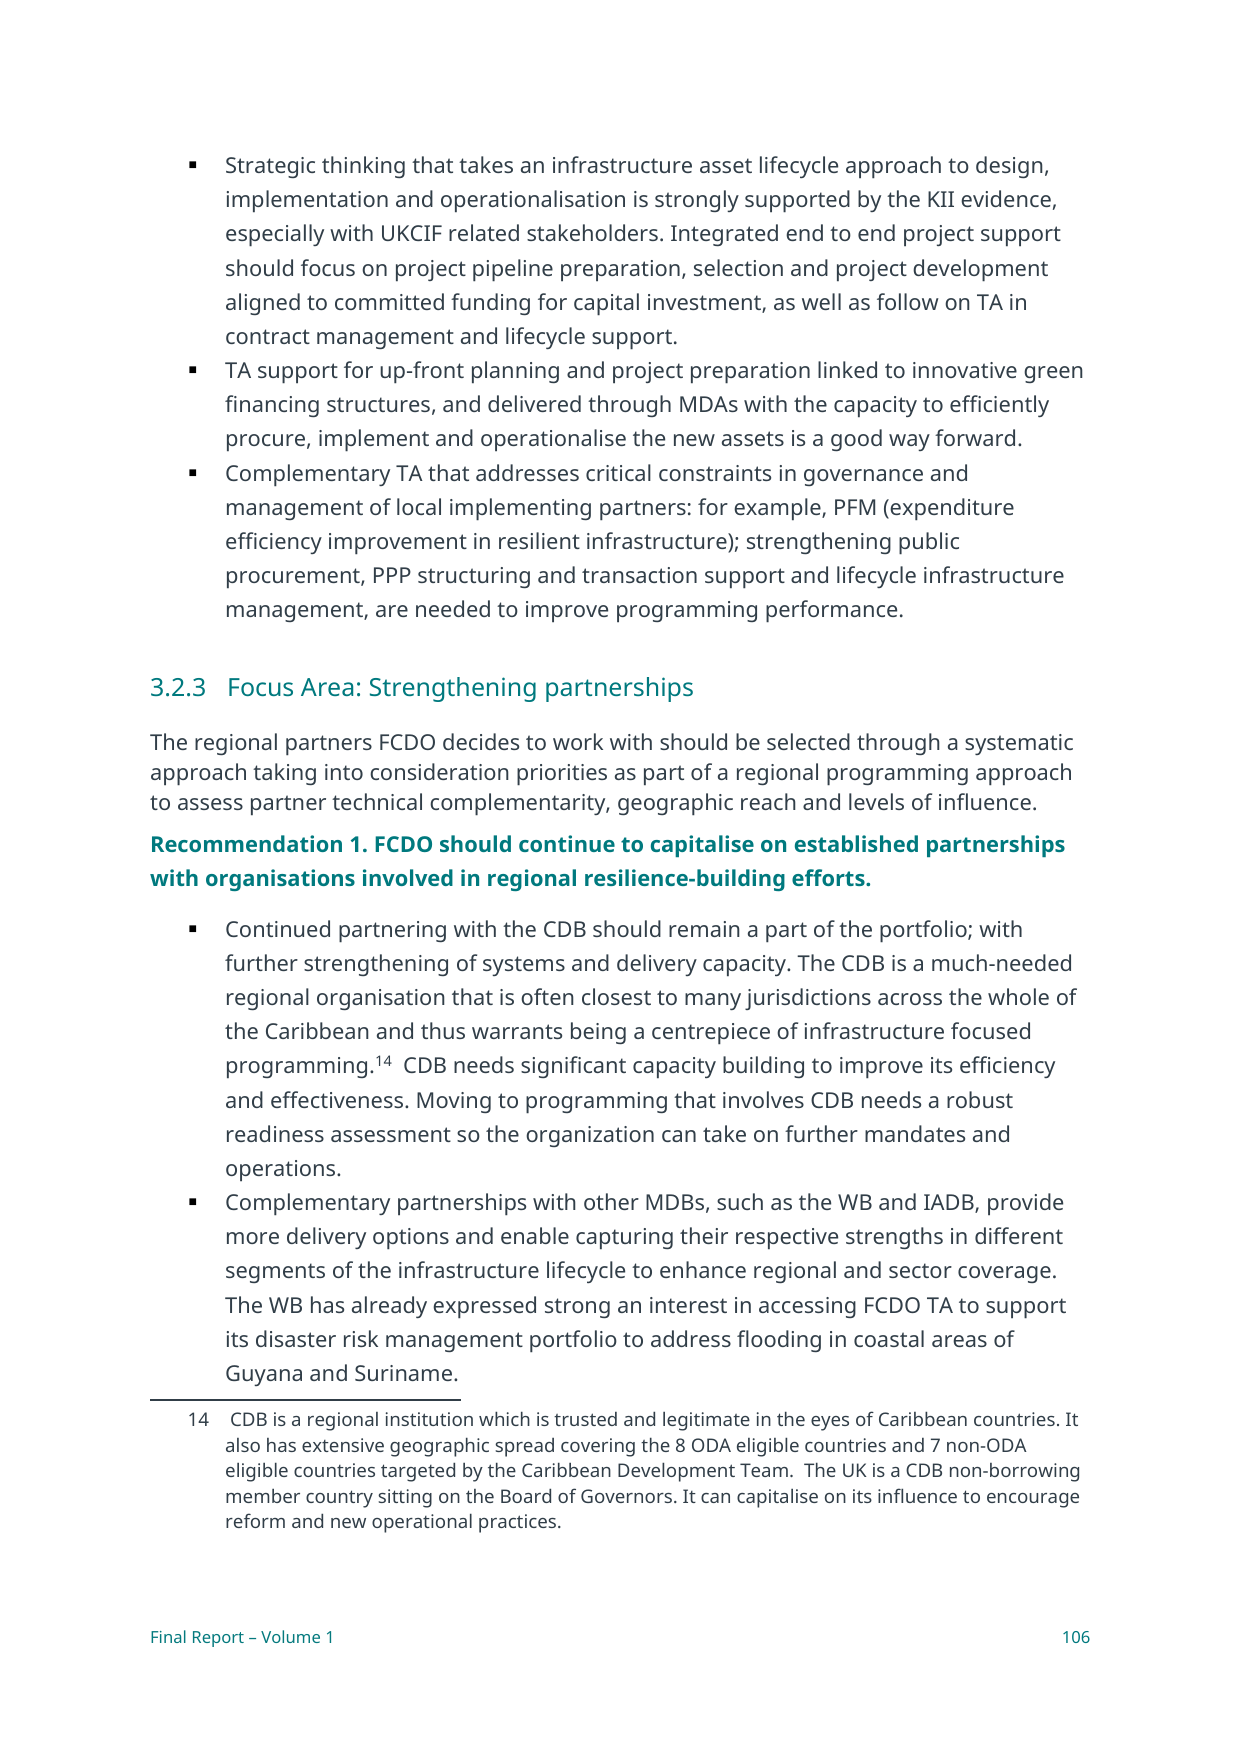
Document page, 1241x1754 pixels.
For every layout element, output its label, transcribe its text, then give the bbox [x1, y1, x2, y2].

list Continued partnering with the CDB should remain a part of the portfolio; with further strengthening of systems and delivery capacity. The CDB is a much-needed regional organisation that is often closest to many jurisdictions across the whole of the Caribbean and thus warrants being a centrepiece of infrastructure focused programming. CDB needs significant capacity building to improve its efficiency and effectiveness. Moving to programming that involves CDB needs a robust readiness assessment so the organization can take on further mandates and operations. [187, 914, 1090, 1183]
list CDB is a regional institution which is trusted and legitimate in the eyes of Caribbean countries. It also has extensive geographic spread covering the 8 ODA eligible countries and 7 non-ODA eligible countries targeted by the Caribbean Development Team. The UK is a CDB non-borrowing member country sitting on the Board of Governors. It can capitalise on its influence to encourage reform and new operational practices. [187, 1407, 1090, 1534]
list Complementary partnerships with other MDBs, such as the WB and IADB, provide more delivery options and enable capturing their respective strengths in different segments of the infrastructure lifecycle to enhance regional and sector coverage. The WB has already expressed strong an interest in accessing FCDO TA to support its disaster risk management portfolio to address flooding in coastal areas of Guyana and Suriname. [187, 1187, 1090, 1388]
list Strategic thinking that takes an infrastructure asset lifecycle approach to design, implementation and operationalisation is strongly supported by the KII evidence, especially with UKCIF related stakeholders. Integrated end to end project support should focus on project pipeline preparation, selection and project development aligned to committed funding for capital investment, as well as follow on TA in contract management and lifecycle support. [187, 150, 1090, 351]
list Complementary TA that addresses critical constraints in governance and management of local implementing partners: for example, PFM (expenditure efficiency improvement in resilient infrastructure); strengthening public procurement, PPP structuring and transaction support and lifecycle infrastructure management, are needed to improve programming performance. [187, 457, 1090, 624]
text Recommendation 1. FCDO should continue to capitalise on established partnerships with organisations involved in regional resilience-building efforts. [150, 829, 1090, 893]
text The regional partners FCDO decides to work with should be selected through a systematic approach taking into consideration priorities as part of a regional programming approach to assess partner technical complementarity, geographic reach and levels of influence. [150, 727, 1090, 816]
subtitle Focus Area: Strengthening partnerships [150, 670, 1090, 704]
list TA support for up-front planning and project preparation linked to innovative green financing structures, and delivered through MDAs with the capacity to efficiently procure, implement and operationalise the new assets is a good way forward. [187, 355, 1090, 453]
